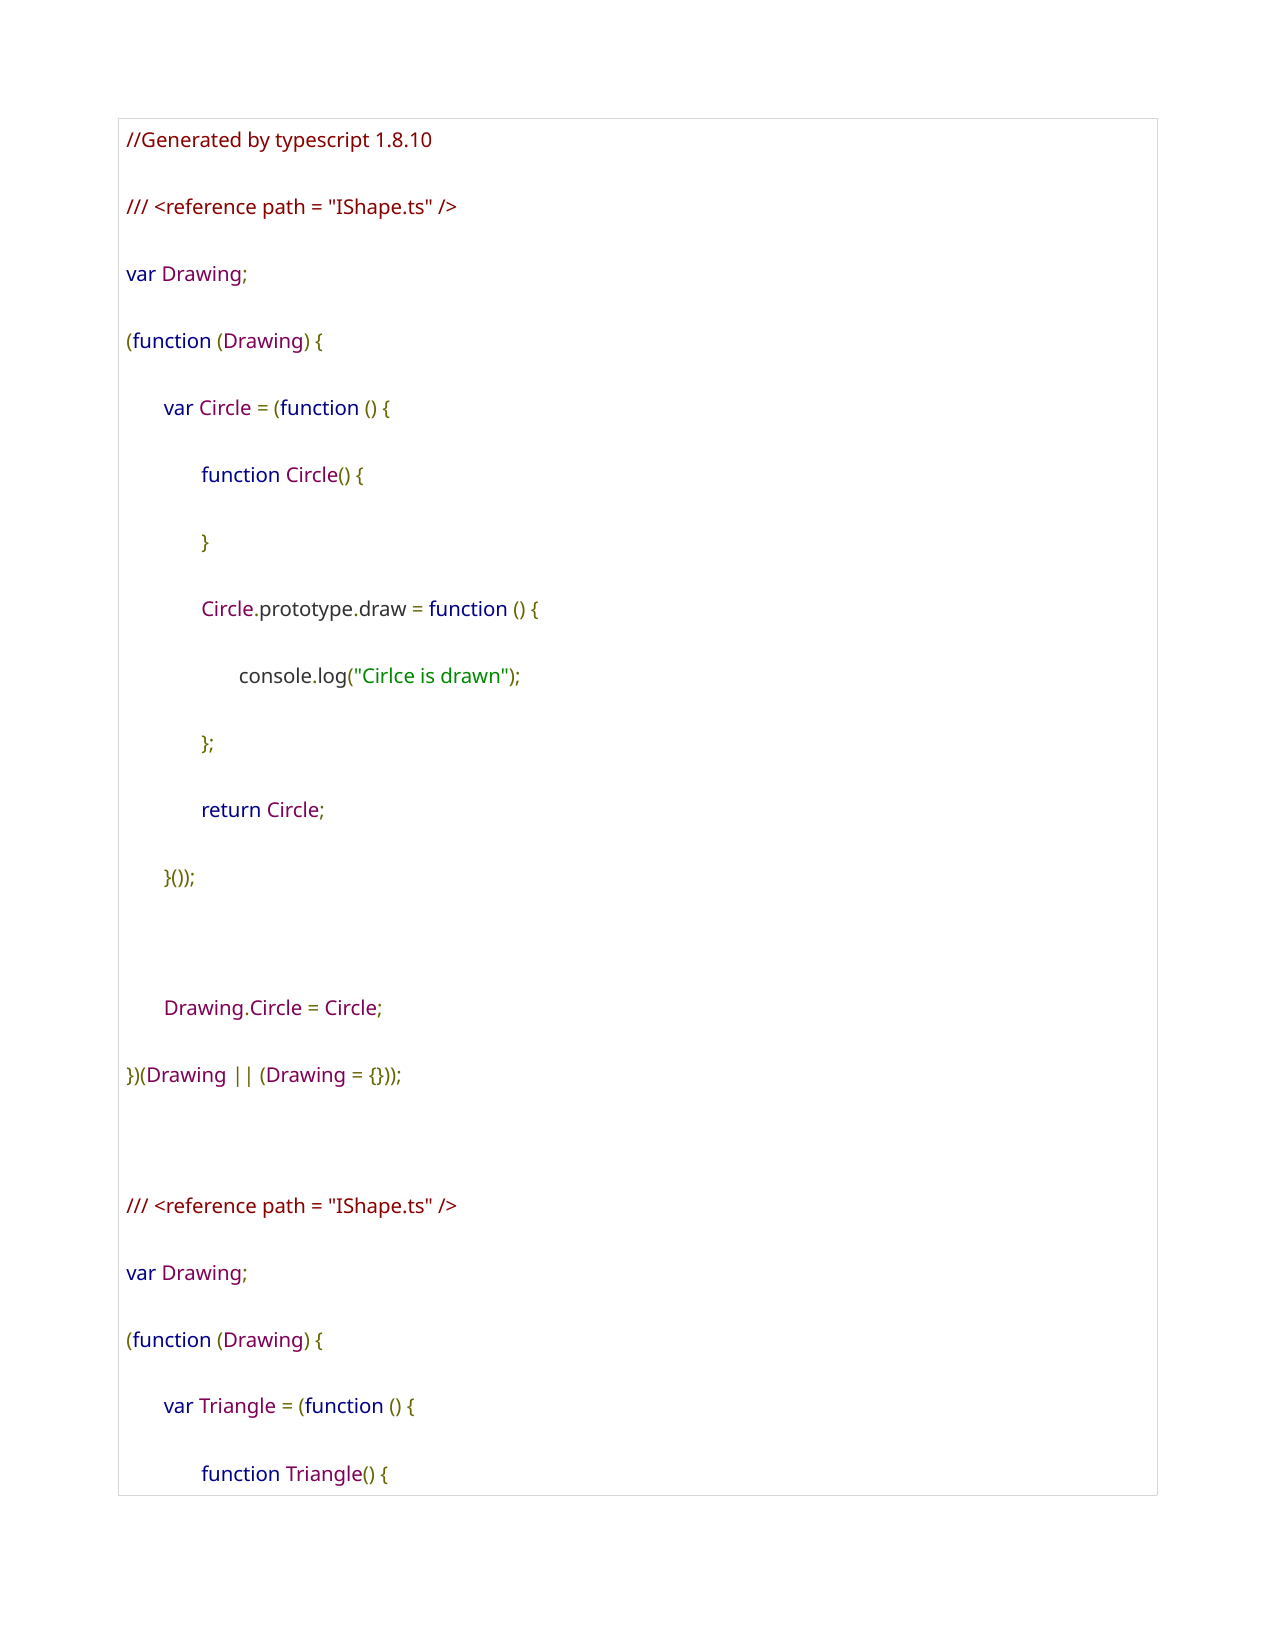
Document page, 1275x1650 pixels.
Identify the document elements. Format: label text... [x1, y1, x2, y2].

text Drawing.Circle = Circle; [119, 986, 1157, 1022]
text /// <reference path = "IShape.ts" /> [119, 185, 1157, 221]
text (function (Drawing) { [119, 1317, 1157, 1353]
text console.log("Cirlce is drawn"); [119, 653, 1157, 689]
text var Drawing; [119, 252, 1157, 287]
text } [119, 519, 1157, 555]
text //Generated by typescript 1.8.10 [119, 119, 1157, 154]
text var Circle = (function () { [119, 385, 1157, 421]
text var Drawing; [119, 1251, 1157, 1286]
text /// <reference path = "IShape.ts" /> [119, 1184, 1157, 1219]
text (function (Drawing) { [119, 318, 1157, 354]
text return Circle; [119, 788, 1157, 824]
text Circle.prototype.draw = function () { [119, 586, 1157, 622]
text function Triangle() { [119, 1451, 1157, 1495]
text }; [119, 721, 1157, 757]
text })(Drawing || (Drawing = {})); [119, 1053, 1157, 1089]
text }()); [119, 855, 1157, 891]
text var Triangle = (function () { [119, 1384, 1157, 1420]
text function Circle() { [119, 452, 1157, 488]
